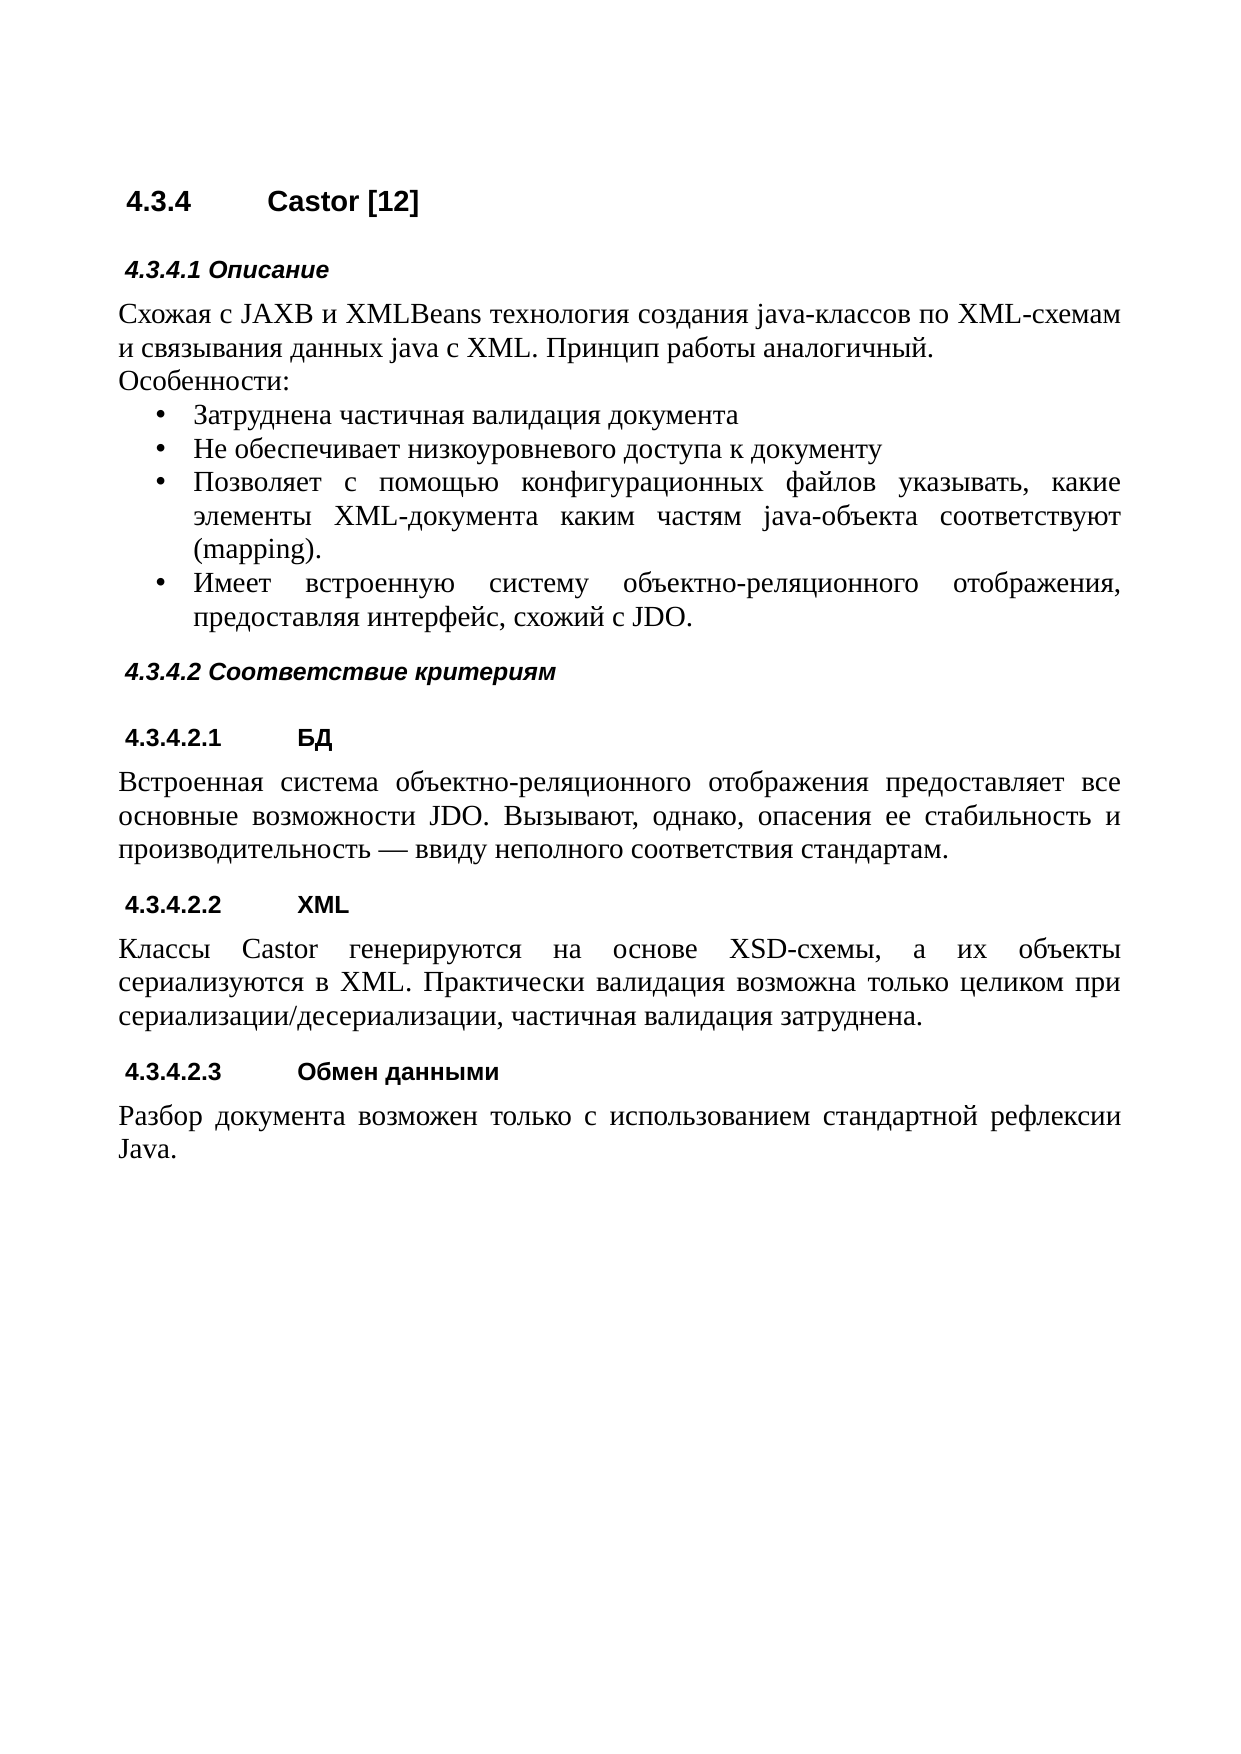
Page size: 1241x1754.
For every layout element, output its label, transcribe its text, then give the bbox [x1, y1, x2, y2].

text Особенности: [118, 363, 1122, 397]
subtitle Описание [118, 255, 1122, 284]
text Встроенная система объектно-реляционного отображения предоставляет все основные возможности JDO. Вызывают, однако, опасения ее стабильность и производительность — ввиду неполного соответствия стандартам. [118, 764, 1122, 865]
subtitle Соответствие критериям [118, 657, 1122, 686]
list Затруднена частичная валидация документа [156, 397, 1122, 431]
text Разбор документа возможен только с использованием стандартной рефлексии Java. [118, 1098, 1122, 1165]
list Не обеспечивает низкоуровневого доступа к документу [156, 431, 1122, 464]
list Позволяет с помощью конфигурационных файлов указывать, какие элементы XML-документа каким частям java-объекта соответствуют (mapping). [156, 464, 1122, 565]
text Схожая с JAXB и XMLBeans технология создания java-классов по XML-схемам и связывания данных java c XML. Принцип работы аналогичный. [118, 296, 1122, 363]
subtitle БД [118, 723, 1122, 752]
subtitle Обмен данными [118, 1057, 1122, 1085]
text Классы Castor генерируются на основе XSD-схемы, а их объекты сериализуются в XML. Практически валидация возможна только целиком при сериализации/десериализации, частичная валидация затруднена. [118, 931, 1122, 1032]
subtitle Castor [12] [118, 184, 1122, 218]
subtitle XML [118, 890, 1122, 918]
list Имеет встроенную систему объектно-реляционного отображения, предоставляя интерфейс, схожий с JDO. [156, 565, 1122, 632]
